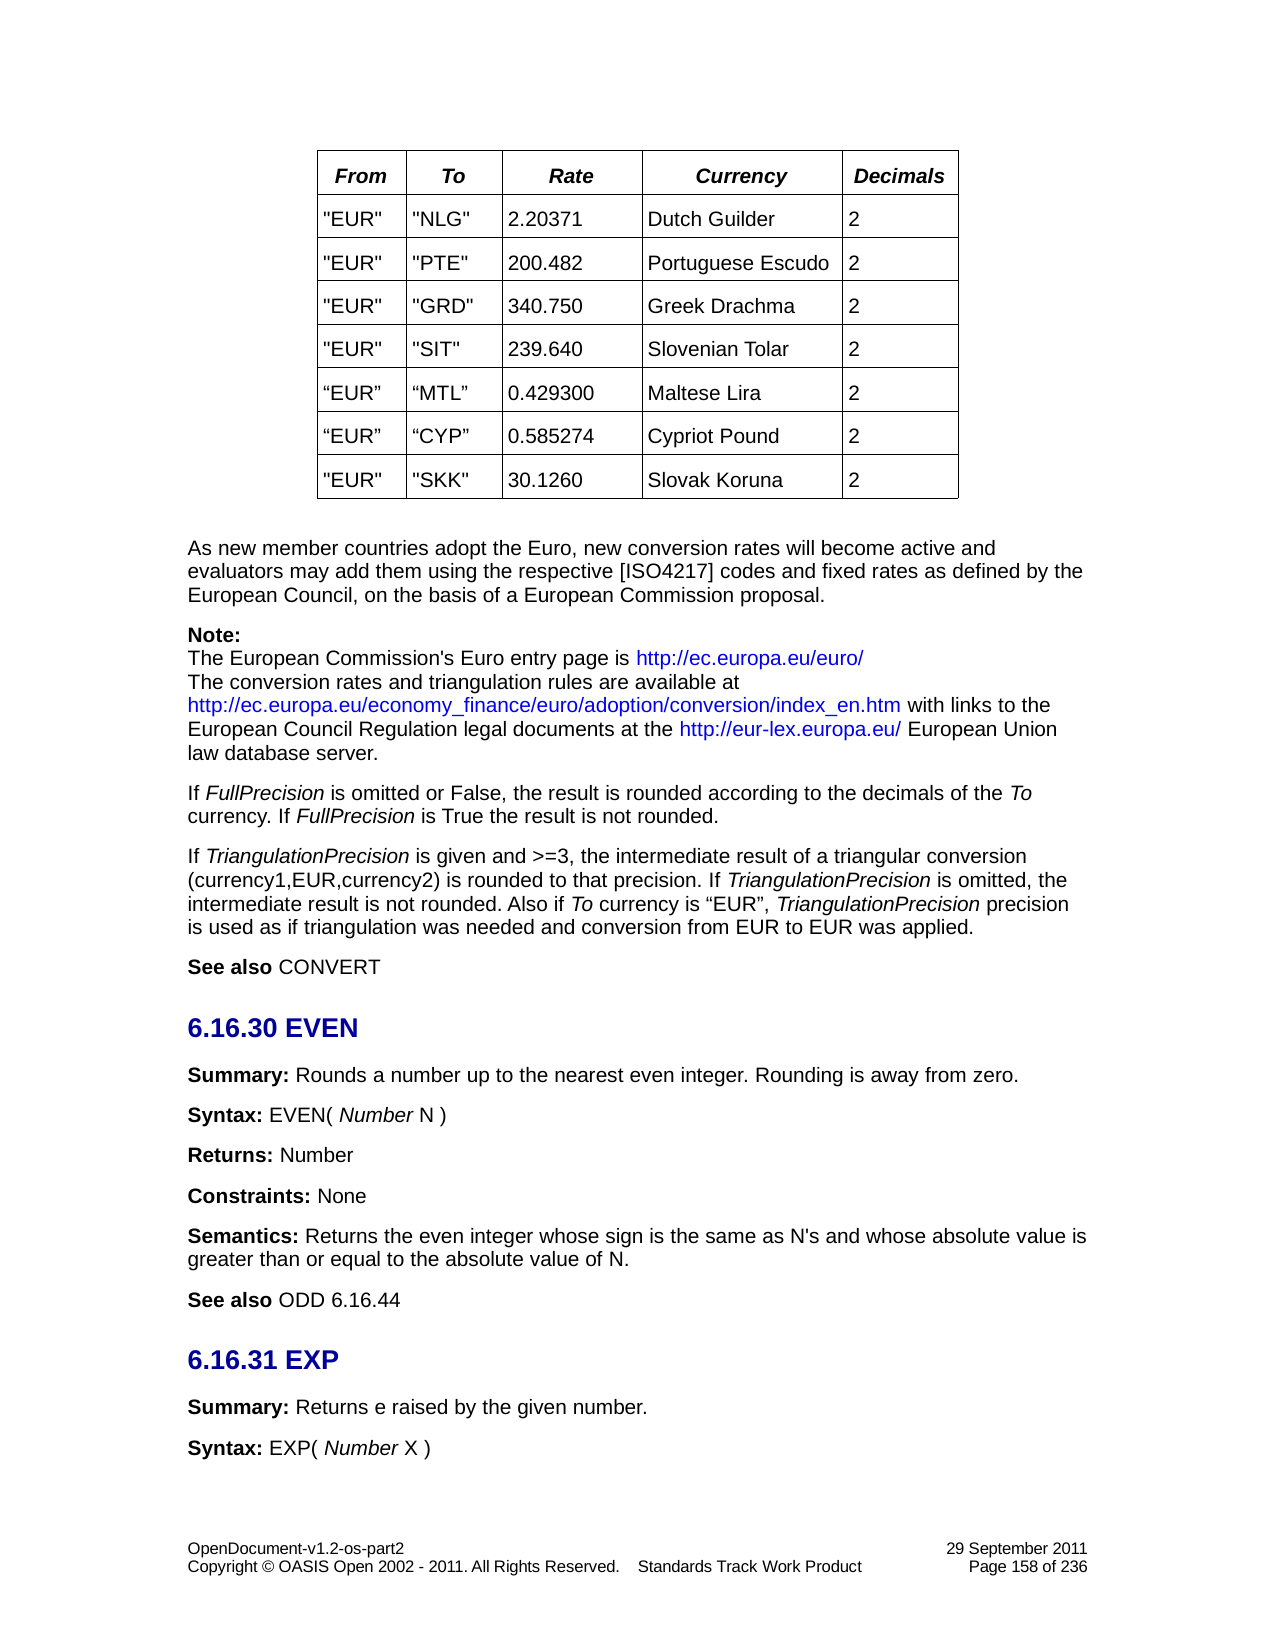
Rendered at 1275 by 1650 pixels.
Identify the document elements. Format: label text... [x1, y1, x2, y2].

table_cell “EUR” [318, 412, 406, 454]
table_cell Slovak Koruna [643, 455, 842, 497]
subtitle EVEN [187, 1013, 1088, 1043]
table_cell 0.585274 [503, 412, 642, 454]
table_cell “EUR” [318, 368, 406, 411]
table_cell “MTL” [407, 368, 502, 411]
table_header Currency [643, 151, 842, 193]
table_header From [318, 151, 406, 193]
table_cell 2 [843, 238, 958, 280]
table_cell Slovenian Tolar [643, 325, 842, 367]
table_cell 0.429300 [503, 368, 642, 411]
text If FullPrecision is omitted or False, the result is rounded according to the decimals of the To currency. If FullPrecision is True the result is not rounded. [187, 781, 1088, 828]
text If TriangulationPrecision is given and >=3, the intermediate result of a triangular conversion (currency1,EUR,currency2) is rounded to that precision. If TriangulationPrecision is omitted, the intermediate result is not rounded. Also if To currency is “EUR”, TriangulationPrecision precision is used as if triangulation was needed and conversion from EUR to EUR was applied. [187, 845, 1088, 939]
table_cell 239.640 [503, 325, 642, 367]
table_cell "EUR" [318, 281, 406, 324]
table_cell 200.482 [503, 238, 642, 280]
table_cell 340.750 [503, 281, 642, 324]
text Returns: Number [187, 1144, 1088, 1167]
table_cell "PTE" [407, 238, 502, 280]
table_cell Greek Drachma [643, 281, 842, 324]
text Syntax: EXP( Number X ) [187, 1436, 1088, 1459]
table_cell "GRD" [407, 281, 502, 324]
table_cell Dutch Guilder [643, 195, 842, 237]
table_cell Maltese Lira [643, 368, 842, 411]
table_cell 2 [843, 281, 958, 324]
table_cell "EUR" [318, 195, 406, 237]
text See also CONVERT [187, 956, 1088, 979]
table_cell “CYP” [407, 412, 502, 454]
table_cell Cypriot Pound [643, 412, 842, 454]
table_header Rate [503, 151, 642, 193]
text As new member countries adopt the Euro, new conversion rates will become active and evaluators may add them using the respective [ISO4217] codes and fixed rates as defined by the European Council, on the basis of a European Commission proposal. [187, 536, 1088, 607]
table_cell "EUR" [318, 238, 406, 280]
table_cell "EUR" [318, 325, 406, 367]
text Note: The European Commission's Euro entry page is http://ec.europa.eu/euro/ The conversion rates and triangulation rules are available at http://ec.europa.eu/economy_finance/euro/adoption/conversion/index_en.htm with links to the European Council Regulation legal documents at the http://eur-lex.europa.eu/ European Union law database server. [187, 623, 1088, 764]
table_cell "SIT" [407, 325, 502, 367]
table_cell "EUR" [318, 455, 406, 497]
table_cell 2 [843, 412, 958, 454]
table_header To [407, 151, 502, 193]
table_cell Portuguese Escudo [643, 238, 842, 280]
table_cell "SKK" [407, 455, 502, 497]
table_cell 2 [843, 195, 958, 237]
text Summary: Rounds a number up to the nearest even integer. Rounding is away from zero. [187, 1063, 1088, 1087]
text Syntax: EVEN( Number N ) [187, 1104, 1088, 1127]
text Constraints: None [187, 1184, 1088, 1208]
table_cell 2 [843, 455, 958, 497]
table_cell 2.20371 [503, 195, 642, 237]
text Summary: Returns e raised by the given number. [187, 1396, 1088, 1419]
text Semantics: Returns the even integer whose sign is the same as N's and whose absolute value is greater than or equal to the absolute value of N. [187, 1224, 1088, 1271]
table_header Decimals [843, 151, 958, 193]
table_cell 30.1260 [503, 455, 642, 497]
subtitle EXP [187, 1345, 1088, 1375]
table_cell 2 [843, 325, 958, 367]
table_cell "NLG" [407, 195, 502, 237]
table_cell 2 [843, 368, 958, 411]
text See also ODD 6.16.44 [187, 1288, 1088, 1312]
